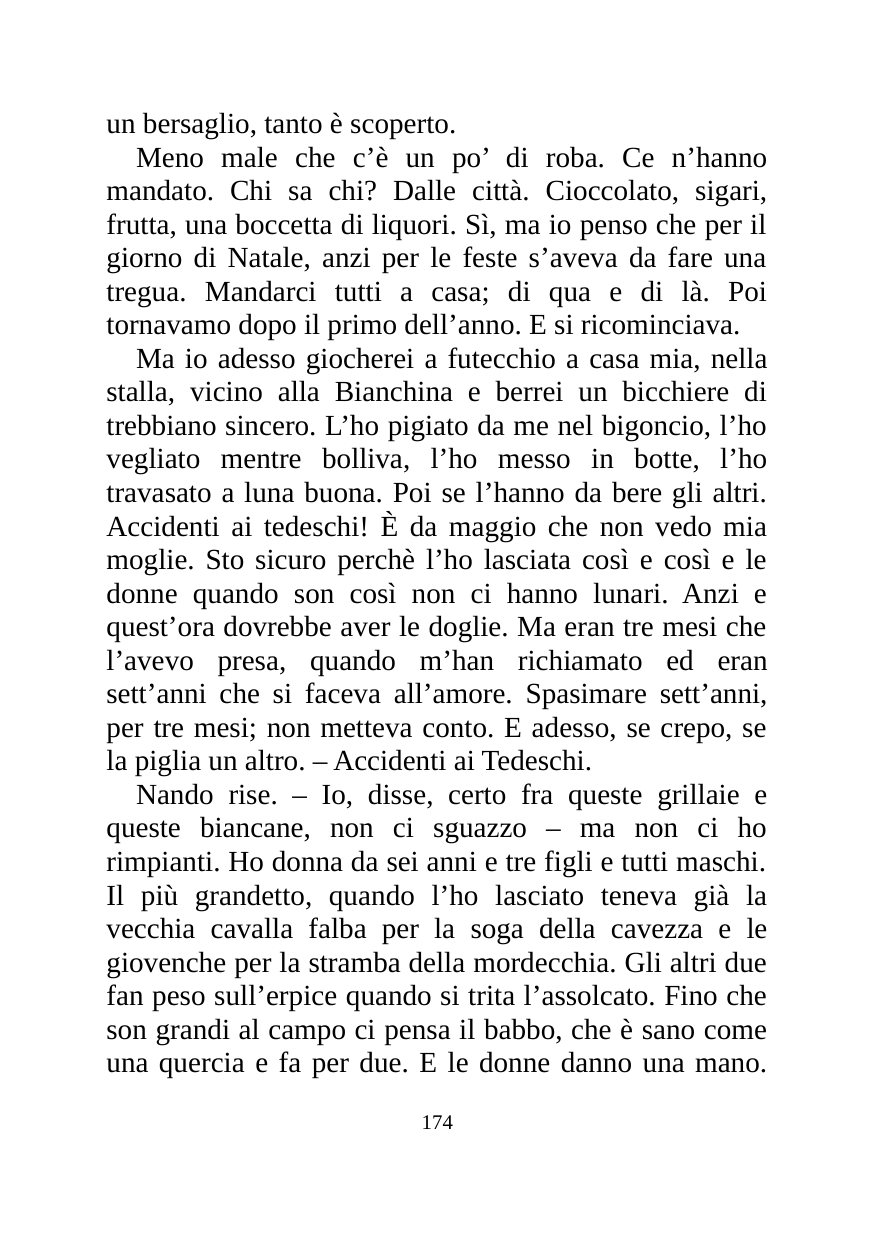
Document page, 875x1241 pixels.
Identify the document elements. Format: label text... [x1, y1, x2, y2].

text un bersaglio, tanto è scoperto. [106, 106, 768, 140]
text Nando rise. – Io, disse, certo fra queste grillaie e queste biancane, non ci sguazzo – ma non ci ho rimpianti. Ho donna da sei anni e tre figli e tutti maschi. Il più grandetto, quando l’ho lasciato teneva già la vecchia cavalla falba per la soga della cavezza e le giovenche per la stramba della mordecchia. Gli altri due fan peso sull’erpice quando si trita l’assolcato. Fino che son grandi al campo ci pensa il babbo, che è sano come una quercia e fa per due. E le donne danno una mano. [106, 777, 768, 1079]
text Ma io adesso giocherei a futecchio a casa mia, nella stalla, vicino alla Bianchina e berrei un bicchiere di trebbiano sincero. L’ho pigiato da me nel bigoncio, l’ho vegliato mentre bolliva, l’ho messo in botte, l’ho travasato a luna buona. Poi se l’hanno da bere gli altri. Accidenti ai tedeschi! È da maggio che non vedo mia moglie. Sto sicuro perchè l’ho lasciata così e così e le donne quando son così non ci hanno lunari. Anzi e quest’ora dovrebbe aver le doglie. Ma eran tre mesi che l’avevo presa, quando m’han richiamato ed eran sett’anni che si faceva all’amore. Spasimare sett’anni, per tre mesi; non metteva conto. E adesso, se crepo, se la piglia un altro. – Accidenti ai Tedeschi. [106, 341, 768, 777]
text Meno male che c’è un po’ di roba. Ce n’hanno mandato. Chi sa chi? Dalle città. Cioccolato, sigari, frutta, una boccetta di liquori. Sì, ma io penso che per il giorno di Natale, anzi per le feste s’aveva da fare una tregua. Mandarci tutti a casa; di qua e di là. Poi tornavamo dopo il primo dell’anno. E si ricominciava. [106, 140, 768, 341]
